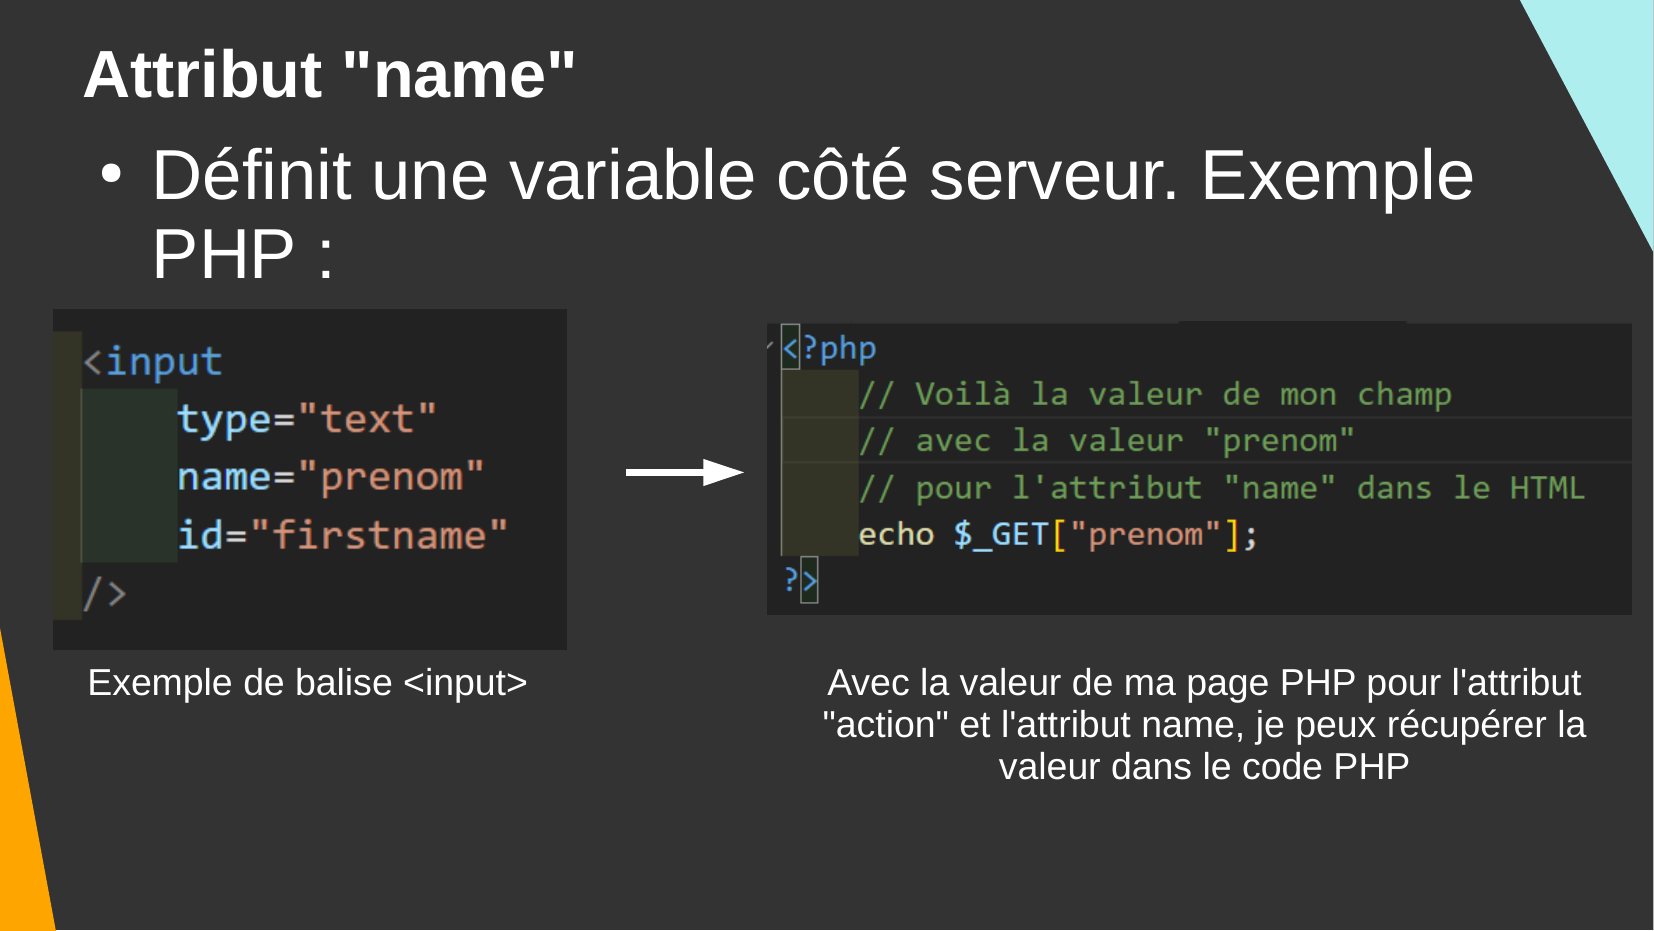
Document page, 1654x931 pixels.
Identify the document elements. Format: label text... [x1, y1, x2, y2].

title Avec la valeur de ma page PHP pour l'attribut "action" et l'attribut name, je peux récupérer la valeur dans le code PHP [791, 661, 1619, 804]
picture [767, 321, 1632, 615]
title Exemple de balise <input> [59, 661, 567, 709]
picture [53, 309, 567, 650]
text_box [0, 628, 56, 931]
title Attribut "name" [82, 37, 1571, 114]
list Définit une variable côté serveur. Exemple PHP : [80, 135, 1605, 308]
text_box [1519, 0, 1654, 254]
